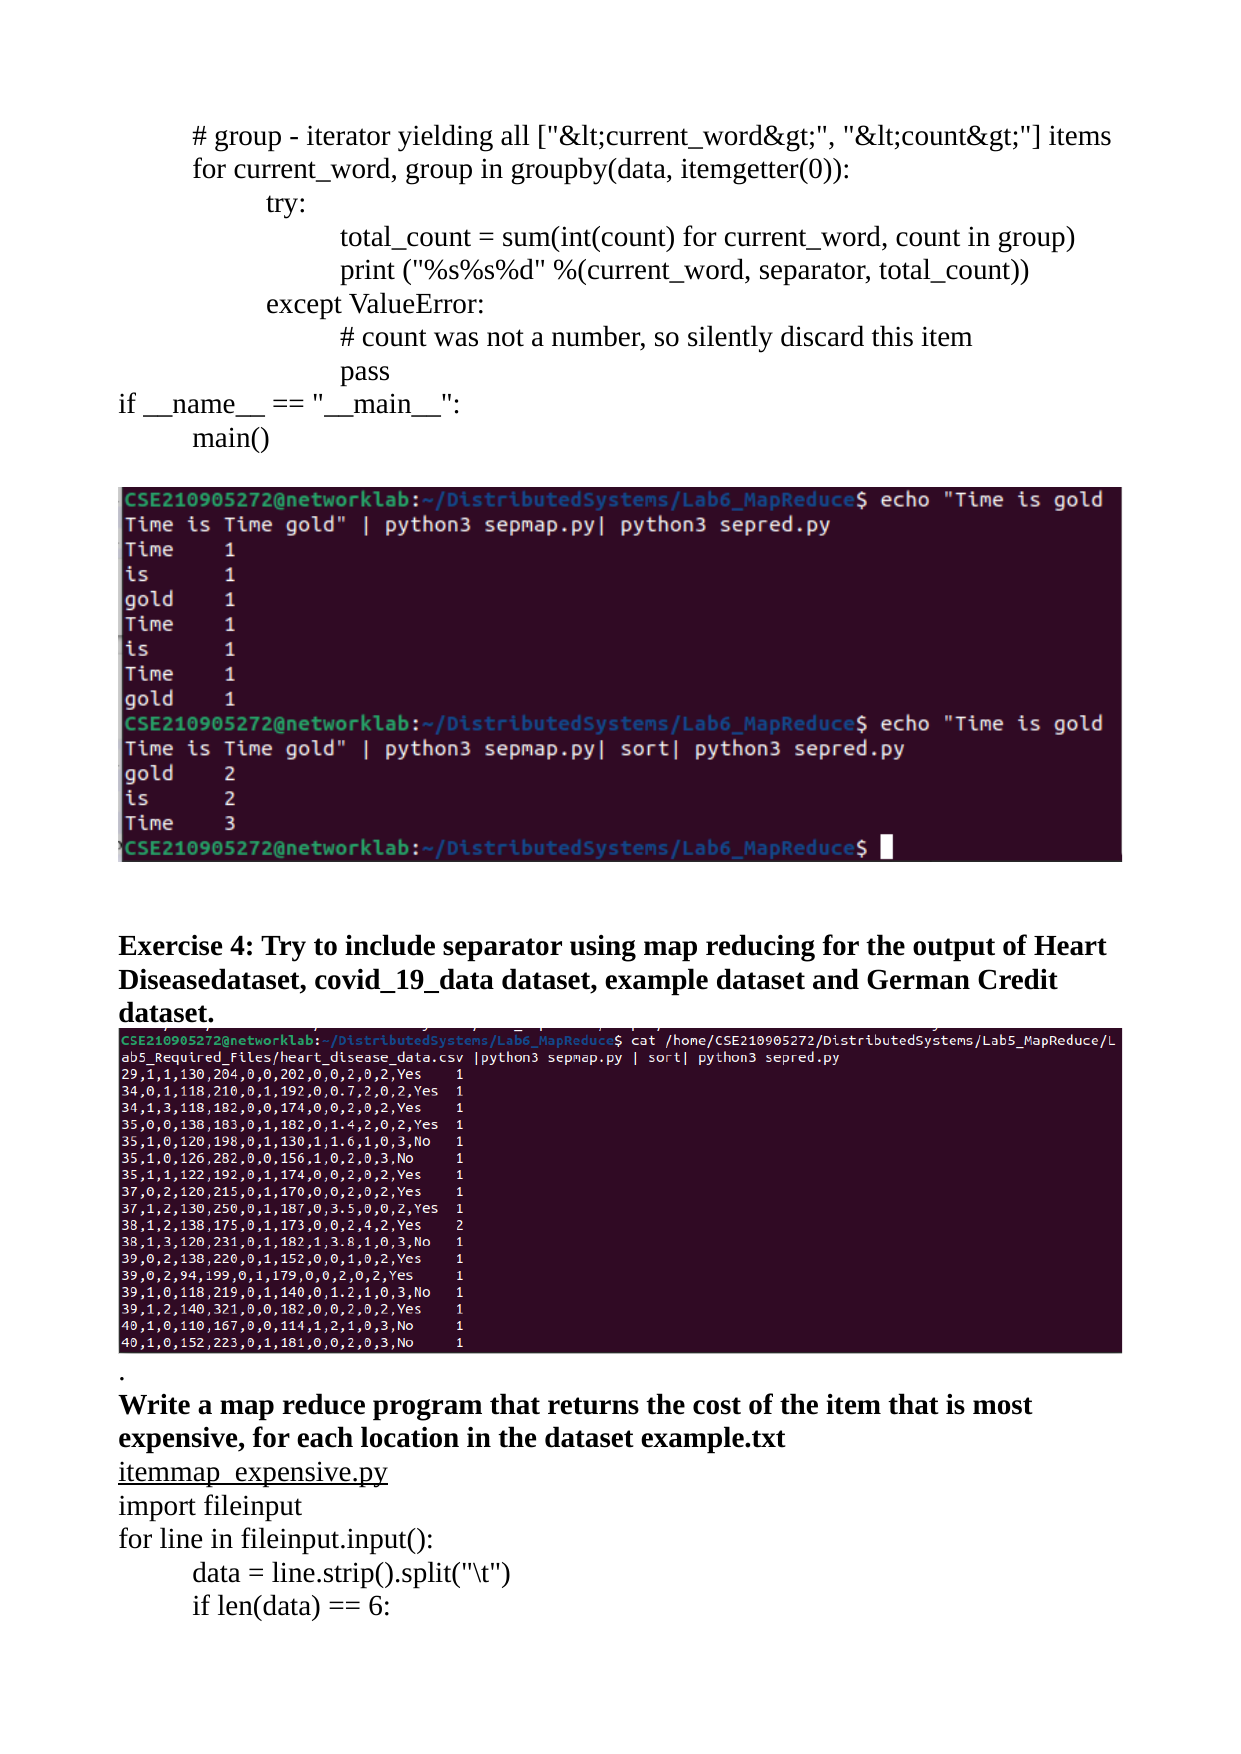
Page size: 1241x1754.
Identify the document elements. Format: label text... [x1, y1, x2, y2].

text Write a map reduce program that returns the cost of the item that is most expensive, for each location in the dataset example.txt [118, 1387, 1122, 1454]
text . [118, 1354, 1122, 1387]
text if len(data) == 6: [118, 1588, 1122, 1622]
text if __name__ == "__main__": [118, 386, 1122, 420]
text itemmap_expensive.py [118, 1454, 1122, 1488]
text data = line.strip().split("\t") [118, 1555, 1122, 1588]
picture [118, 1028, 1123, 1354]
text total_count = sum(int(count) for current_word, count in group) [118, 219, 1122, 252]
text pass [118, 353, 1122, 386]
text main() [118, 420, 1122, 453]
picture [118, 487, 1123, 862]
text Exercise 4: Try to include separator using map reducing for the output of Heart Diseasedataset, covid_19_data dataset, example dataset and German Credit dataset. [118, 928, 1122, 1028]
text # group - iterator yielding all ["&lt;current_word&gt;", "&lt;count&gt;"] items [118, 118, 1122, 152]
text for current_word, group in groupby(data, itemgetter(0)): [118, 152, 1122, 185]
text # count was not a number, so silently discard this item [118, 319, 1122, 353]
text try: [118, 185, 1122, 219]
text for line in fileinput.input(): [118, 1521, 1122, 1555]
text except ValueError: [118, 286, 1122, 319]
text print ("%s%s%d" %(current_word, separator, total_count)) [118, 252, 1122, 286]
text import fileinput [118, 1488, 1122, 1521]
